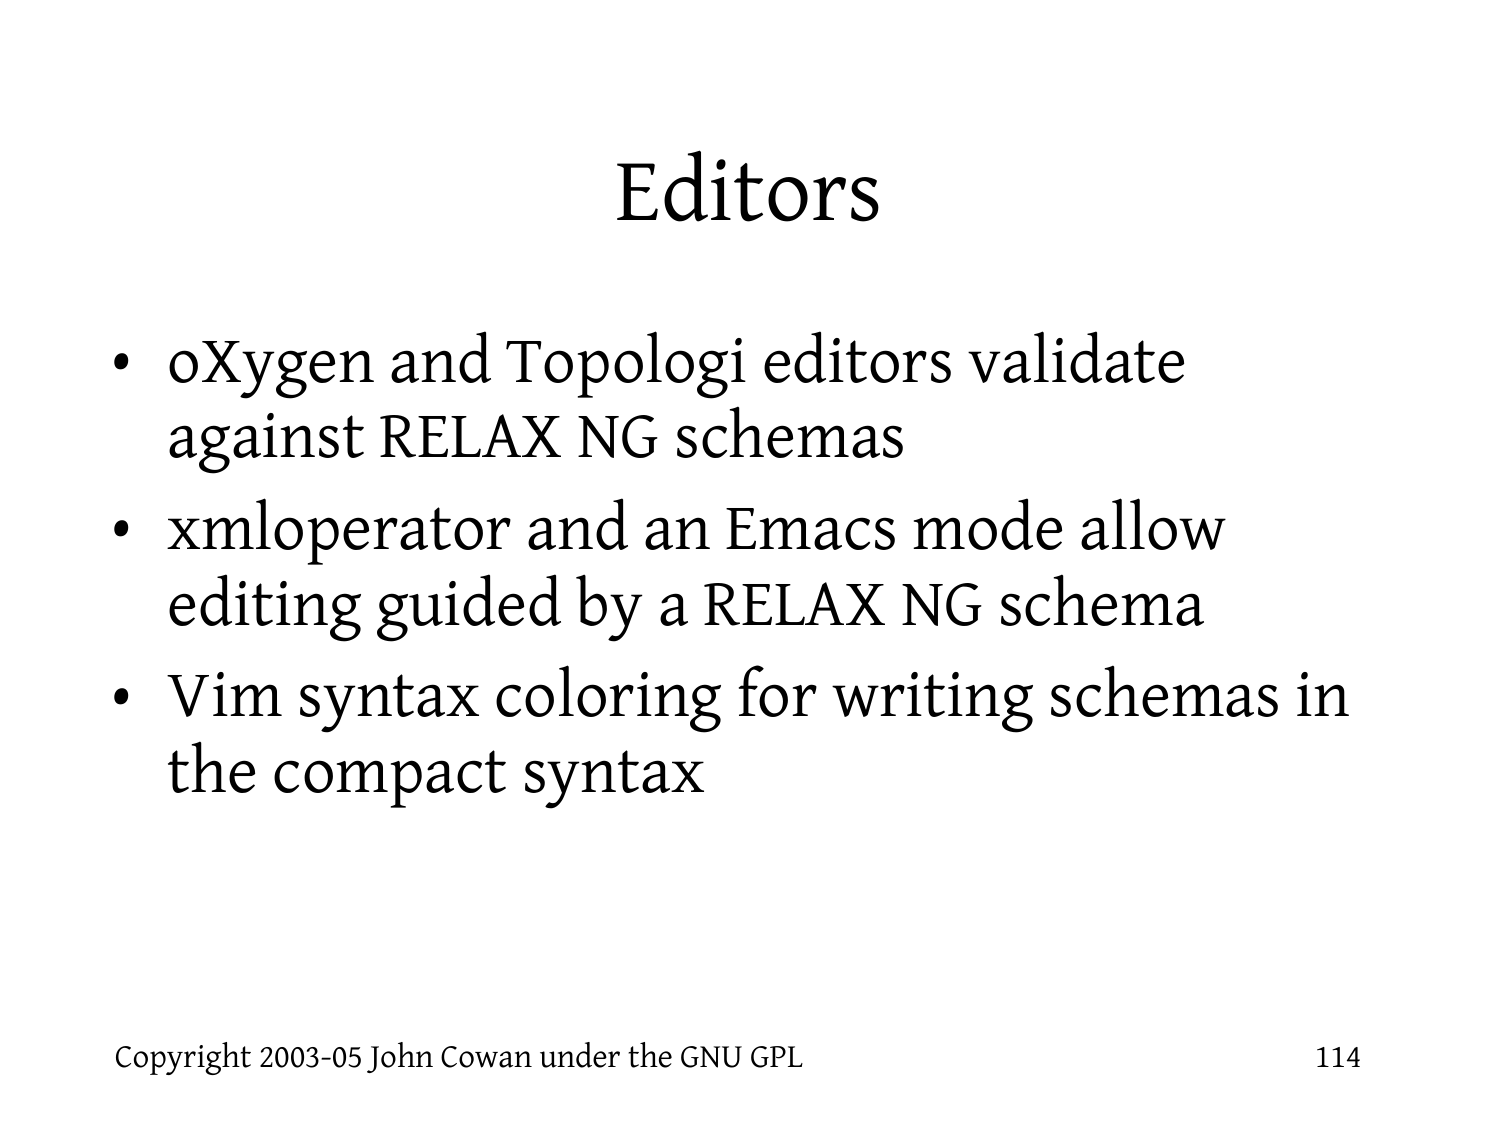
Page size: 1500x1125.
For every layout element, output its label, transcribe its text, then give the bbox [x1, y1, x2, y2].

list oXygen and Topologi editors validate against RELAX NG schemas xmloperator and an Emacs mode allow editing guided by a RELAX NG schema Vim syntax coloring for writing schemas in the compact syntax [112, 324, 1387, 1000]
title Editors [112, 62, 1387, 324]
